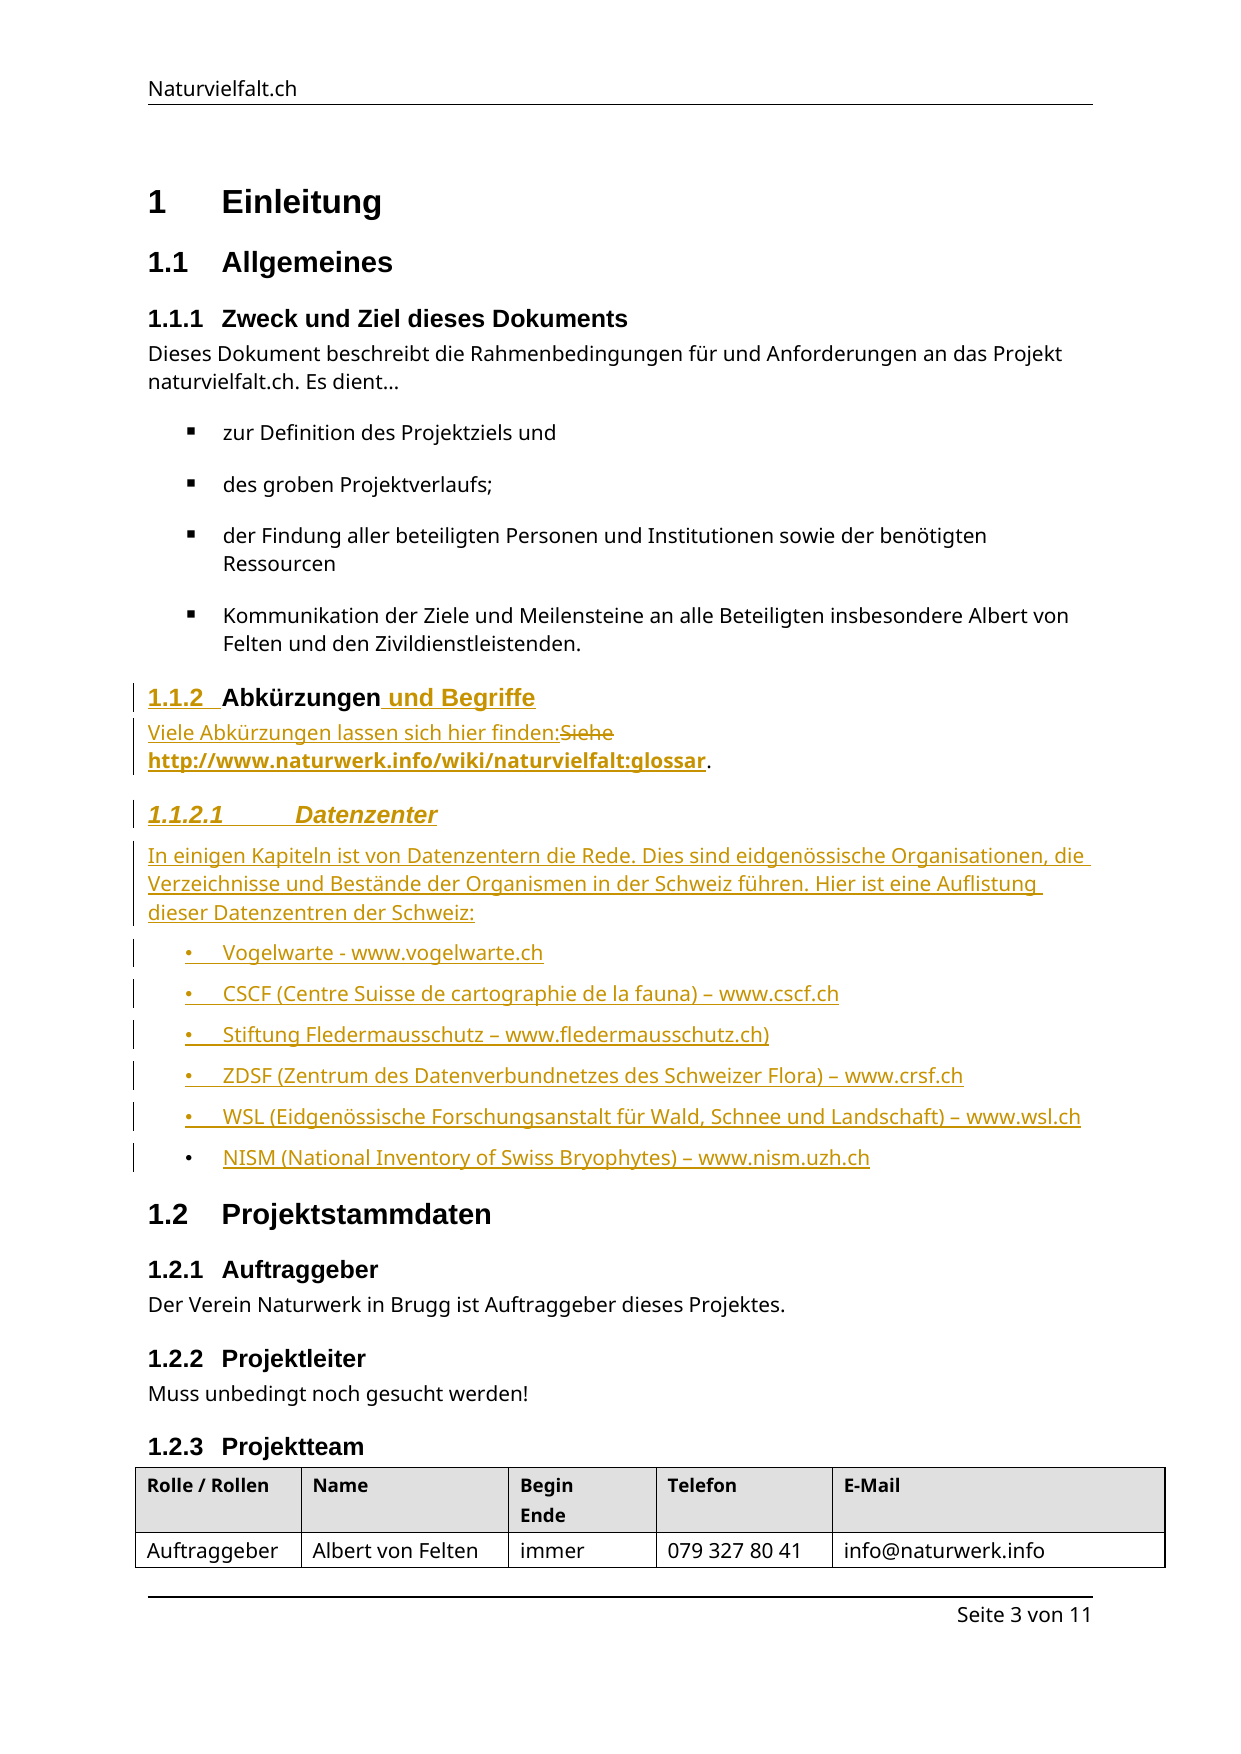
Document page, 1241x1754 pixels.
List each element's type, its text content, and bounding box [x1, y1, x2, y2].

text Dieses Dokument beschreibt die Rahmenbedingungen für und Anforderungen an das Projekt naturvielfalt.ch. Es dient… [148, 339, 1093, 396]
subtitle Projektleiter [148, 1344, 1093, 1372]
list CSCF (Centre Suisse de cartographie de la fauna) – www.cscf.ch [185, 979, 1093, 1008]
table_cell 079 327 80 41 [657, 1533, 832, 1567]
text In einigen Kapiteln ist von Datenzentern die Rede. Dies sind eidgenössische Organisationen, die Verzeichnisse und Bestände der Organismen in der Schweiz führen. Hier ist eine Auflistung dieser Datenzentren der Schweiz: [148, 841, 1093, 926]
list WSL (Eidgenössische Forschungsanstalt für Wald, Schnee und Landschaft) – www.wsl.ch [185, 1102, 1093, 1131]
table_header Begin Ende [509, 1468, 656, 1532]
list der Findung aller beteiligten Personen und Institutionen sowie der benötigten Ressourcen [185, 521, 1093, 578]
table_header Name [302, 1468, 508, 1532]
subtitle Projektstammdaten [148, 1197, 1093, 1230]
text Muss unbedingt noch gesucht werden! [148, 1379, 1093, 1407]
table_cell Auftraggeber [136, 1533, 301, 1567]
table_header E-Mail [833, 1468, 1164, 1532]
table_header Rolle / Rollen [136, 1468, 301, 1532]
list des groben Projektverlaufs; [185, 470, 1093, 498]
list zur Definition des Projektziels und [185, 418, 1093, 447]
table_cell Albert von Felten [302, 1533, 508, 1567]
table_cell immer [509, 1533, 656, 1567]
list Stiftung Fledermausschutz – www.fledermausschutz.ch) [185, 1020, 1093, 1049]
table_cell info@naturwerk.info [833, 1533, 1164, 1567]
list ZDSF (Zentrum des Datenverbundnetzes des Schweizer Flora) – www.crsf.ch [185, 1061, 1093, 1090]
subtitle Auftraggeber [148, 1255, 1093, 1284]
table_header Telefon [657, 1468, 832, 1532]
list Vogelwarte - www.vogelwarte.ch [185, 938, 1093, 967]
subtitle Abkürzungen und Begriffe [148, 683, 1093, 712]
subtitle Datenzenter [148, 800, 1093, 828]
subtitle Allgemeines [148, 245, 1093, 279]
text Der Verein Naturwerk in Brugg ist Auftraggeber dieses Projektes. [148, 1290, 1093, 1319]
subtitle Zweck und Ziel dieses Dokuments [148, 304, 1093, 332]
list Kommunikation der Ziele und Meilensteine an alle Beteiligten insbesondere Albert von Felten und den Zivildienstleistenden. [185, 601, 1093, 658]
subtitle Projektteam [148, 1432, 1093, 1461]
subtitle Einleitung [148, 182, 1093, 220]
text Viele Abkürzungen lassen sich hier finden: http://www.naturwerk.info/wiki/naturvielfalt:glossar. [148, 718, 1093, 775]
list NISM (National Inventory of Swiss Bryophytes) – www.nism.uzh.ch [185, 1143, 1093, 1172]
